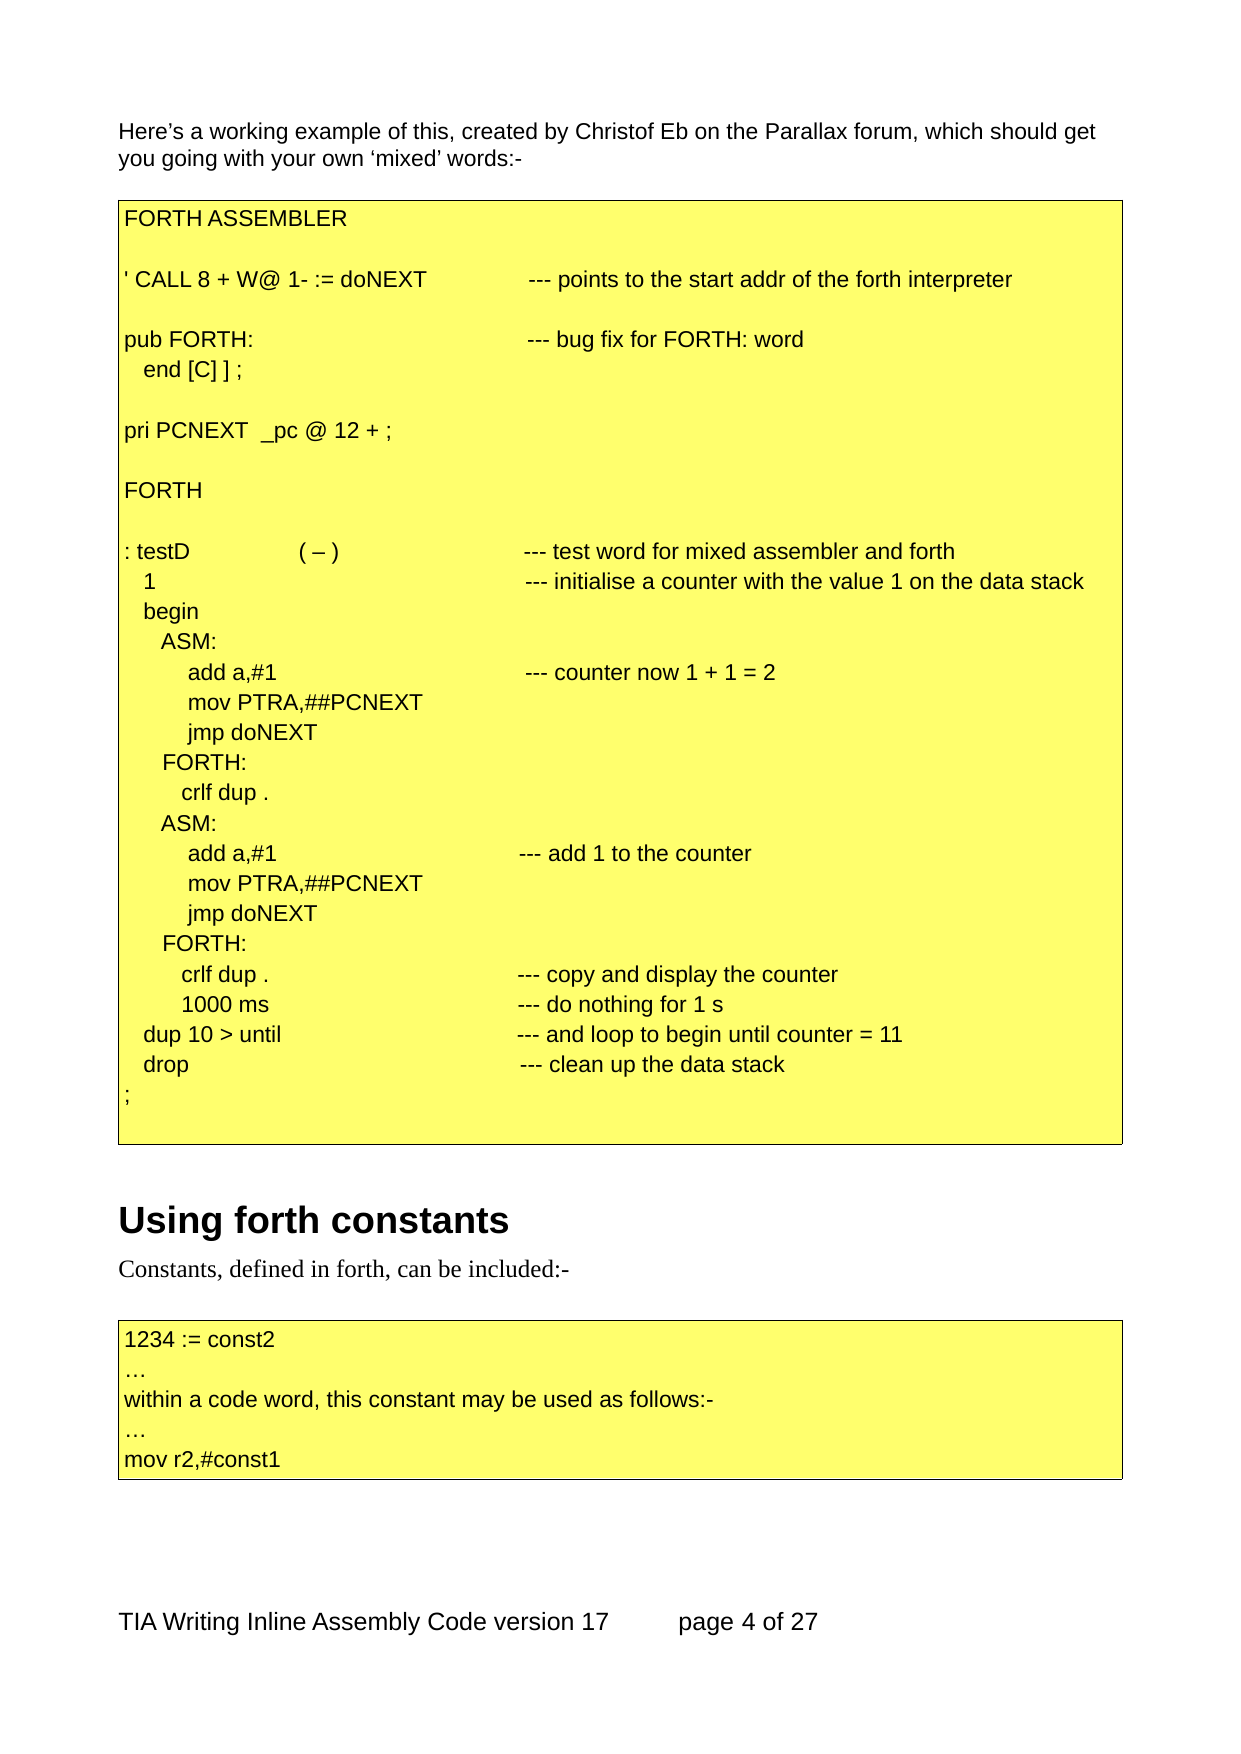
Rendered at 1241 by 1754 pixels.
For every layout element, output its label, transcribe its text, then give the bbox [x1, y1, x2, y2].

table_header FORTH ASSEMBLER ' CALL 8 + W@ 1- := doNEXT --- points to the start addr of the forth interpreter pub FORTH: --- bug fix for FORTH: word end [C] ] ; pri PCNEXT _pc @ 12 + ; FORTH : testD ( – ) --- test word for mixed assembler and forth 1 --- initialise a counter with the value 1 on the data stack begin ASM: add a,#1 --- counter now 1 + 1 = 2 mov PTRA,##PCNEXT jmp doNEXT FORTH: crlf dup . ASM: add a,#1 --- add 1 to the counter mov PTRA,##PCNEXT jmp doNEXT FORTH: crlf dup . --- copy and display the counter 1000 ms --- do nothing for 1 s dup 10 > until --- and loop to begin until counter = 11 drop --- clean up the data stack ; [119, 201, 1122, 1144]
text Here’s a working example of this, created by Christof Eb on the Parallax forum, which should get you going with your own ‘mixed’ words:- [118, 118, 1122, 171]
table_header 1234 := const2 … within a code word, this constant may be used as follows:- … mov r2,#const1 [119, 1321, 1122, 1478]
text Constants, defined in forth, can be included:- [118, 1254, 1122, 1282]
subtitle Using forth constants [118, 1198, 1122, 1241]
